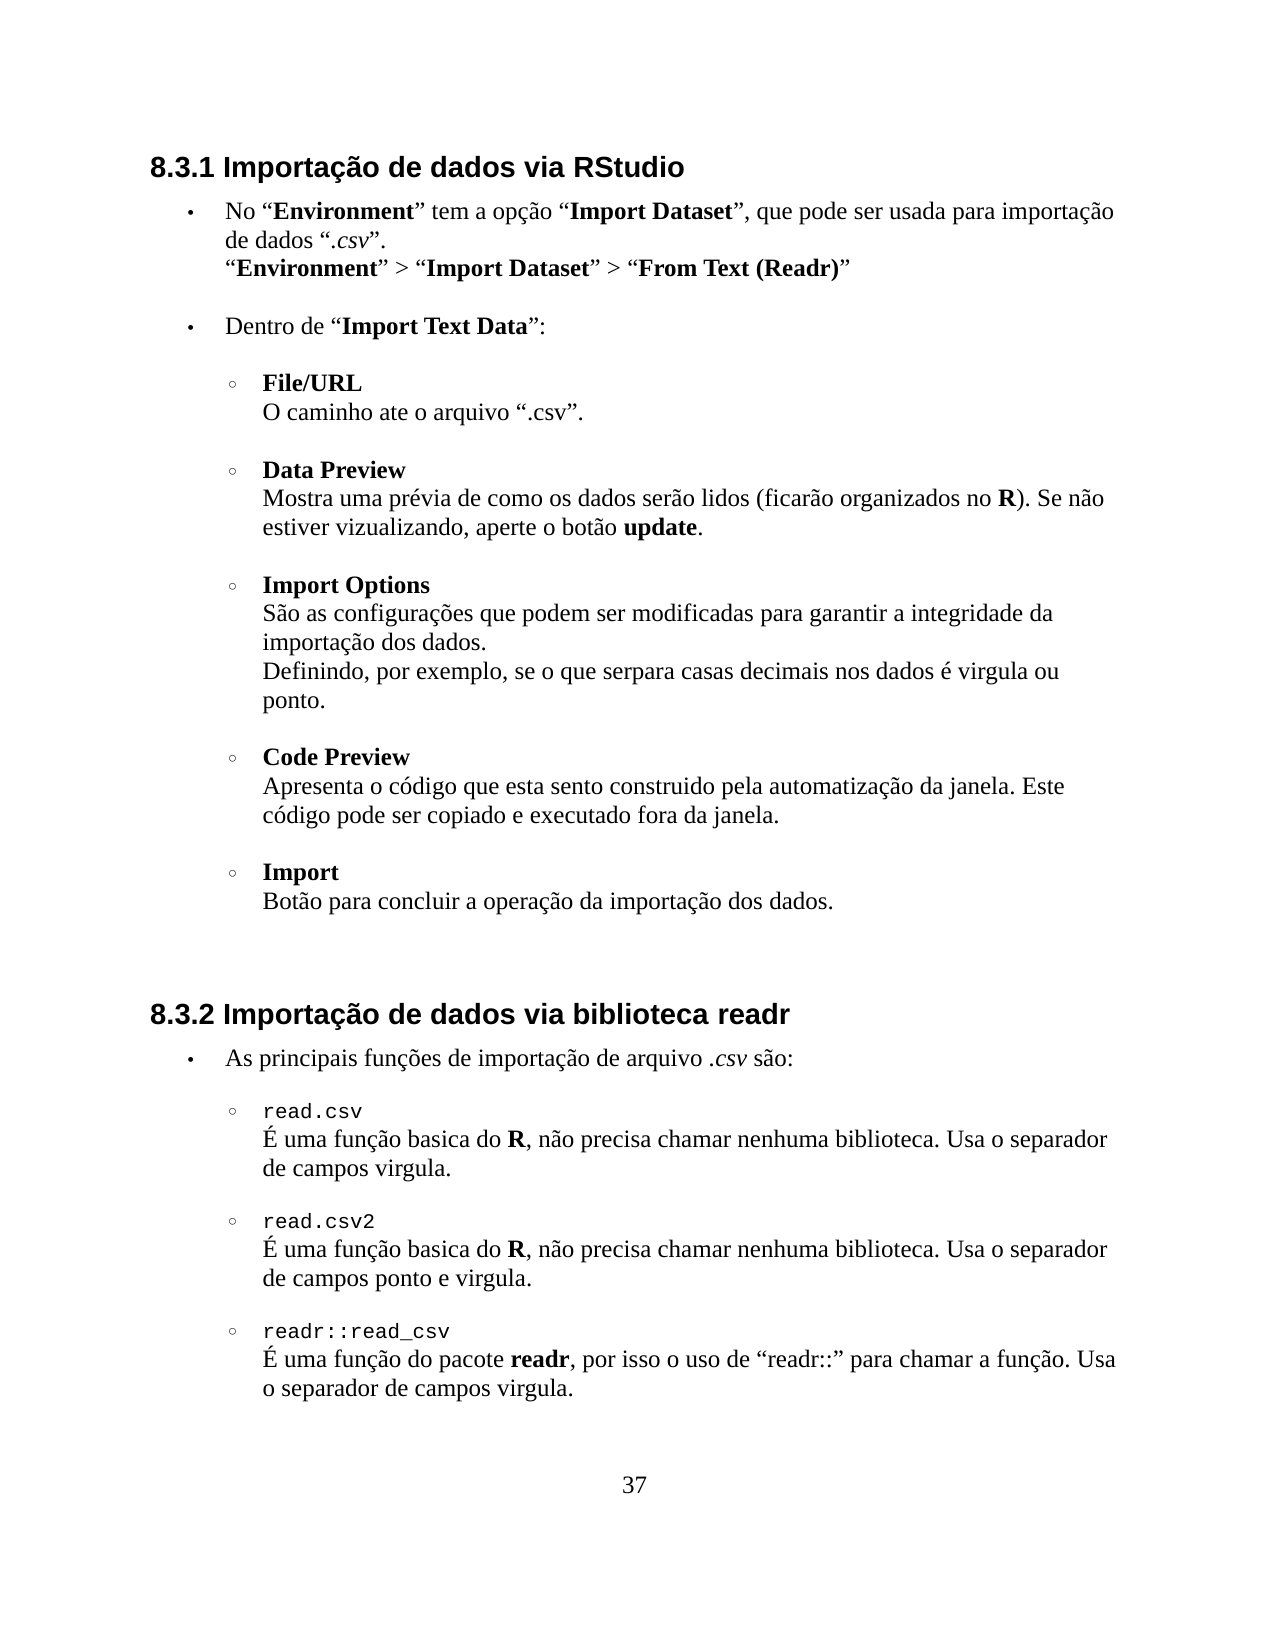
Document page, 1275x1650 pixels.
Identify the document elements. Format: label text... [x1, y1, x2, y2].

list Code Preview Apresenta o código que esta sento construido pela automatização da janela. Este código pode ser copiado e executado fora da janela. [225, 742, 1125, 857]
list readr::read_csv É uma função do pacote readr, por isso o uso de “readr::” para chamar a função. Usa o separador de campos virgula. [225, 1321, 1125, 1431]
subtitle 8.3.1 Importação de dados via RStudio [150, 150, 1125, 183]
list As principais funções de importação de arquivo .csv são: [187, 1043, 1125, 1101]
list read.csv2 É uma função basica do R, não precisa chamar nenhuma biblioteca. Usa o separador de campos ponto e virgula. [225, 1211, 1125, 1321]
list read.csv É uma função basica do R, não precisa chamar nenhuma biblioteca. Usa o separador de campos virgula. [225, 1101, 1125, 1211]
list No “Environment” tem a opção “Import Dataset”, que pode ser usada para importação de dados “.csv”. “Environment” > “Import Dataset” > “From Text (Readr)” [187, 196, 1125, 311]
subtitle 8.3.2 Importação de dados via biblioteca readr [150, 997, 1125, 1031]
list Data Preview Mostra uma prévia de como os dados serão lidos (ficarão organizados no R). Se não estiver vizualizando, aperte o botão update. [225, 455, 1125, 570]
list Dentro de “Import Text Data”: [187, 311, 1125, 368]
list Import Botão para concluir a operação da importação dos dados. [225, 857, 1125, 943]
list Import Options São as configurações que podem ser modificadas para garantir a integridade da importação dos dados. Definindo, por exemplo, se o que serpara casas decimais nos dados é virgula ou ponto. [225, 570, 1125, 742]
list File/URL O caminho ate o arquivo “.csv”. [225, 368, 1125, 455]
